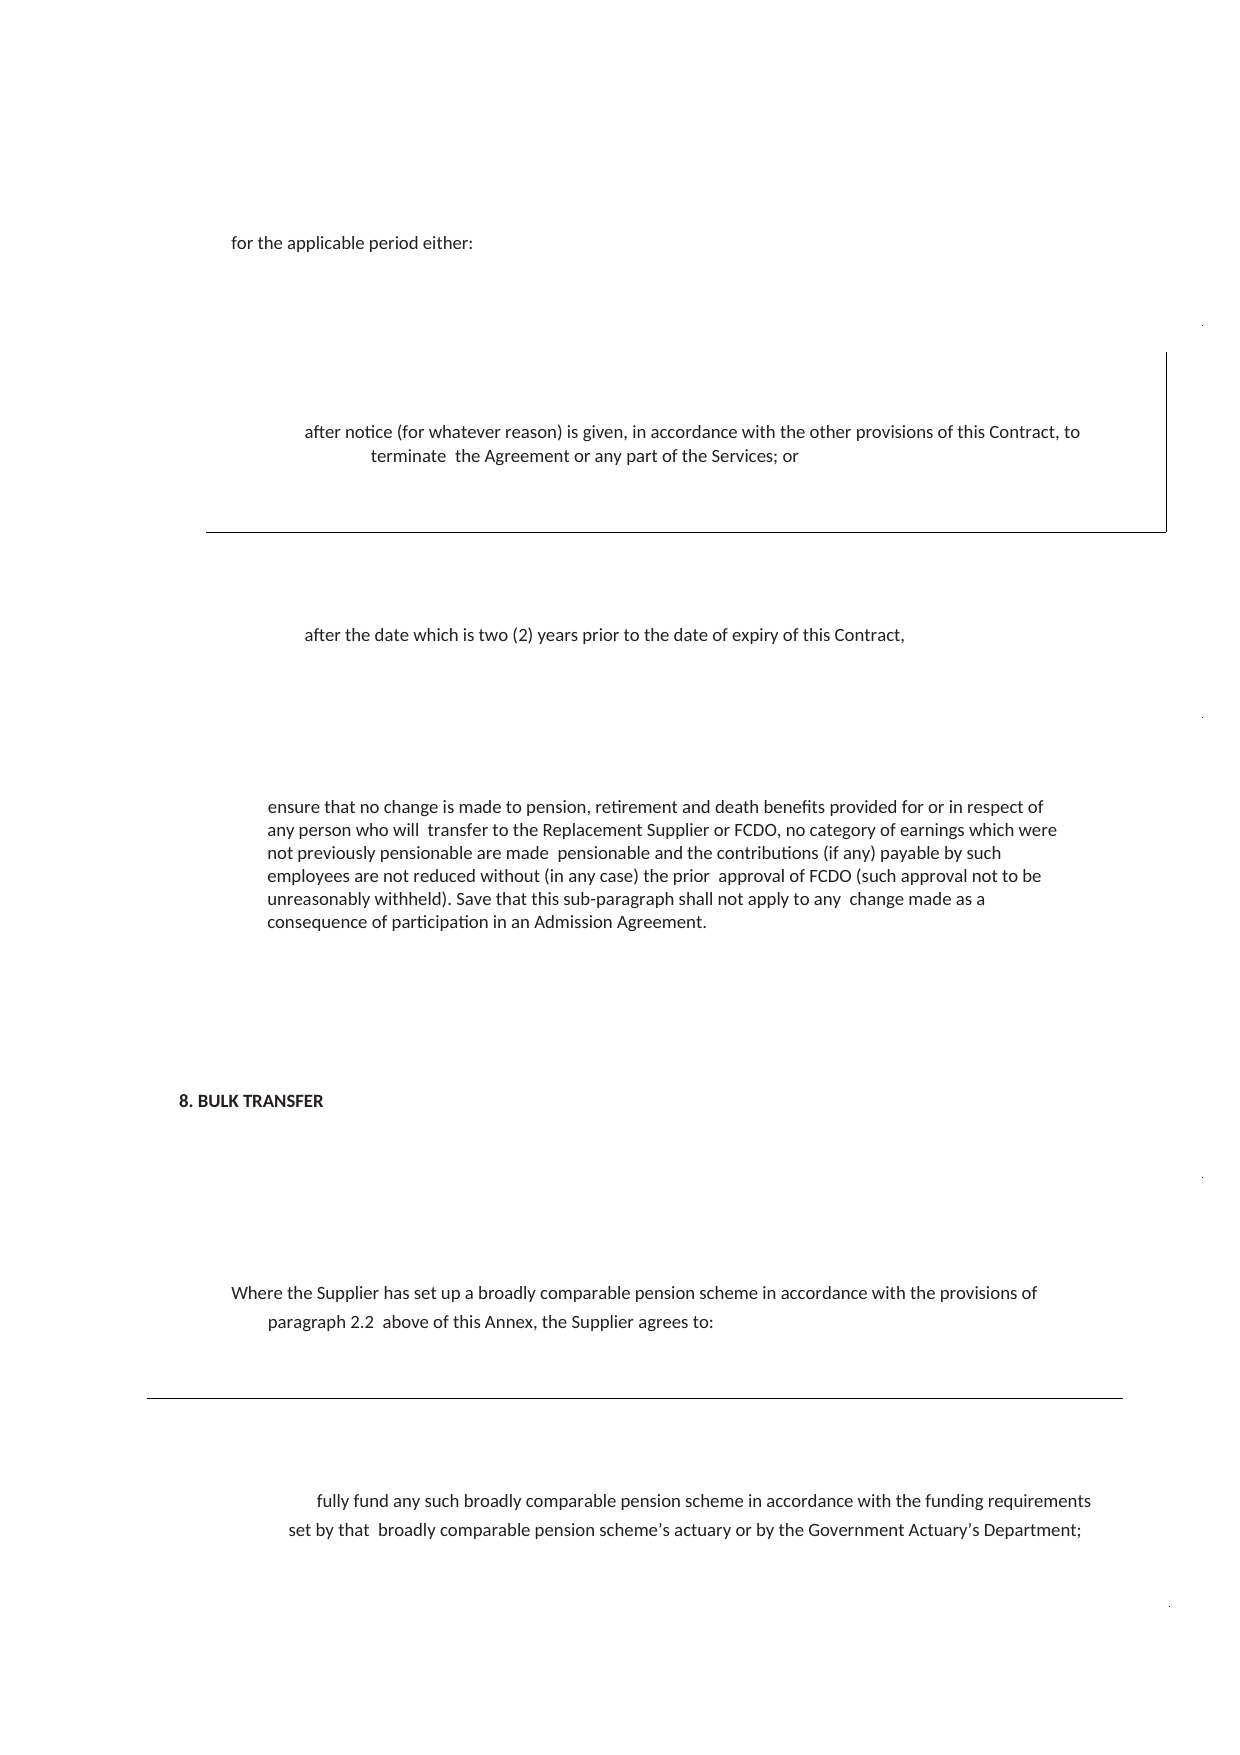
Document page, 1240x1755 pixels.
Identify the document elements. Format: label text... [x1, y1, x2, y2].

text fully fund any such broadly comparable pension scheme in accordance with the funding requirements set by that broadly comparable pension scheme’s actuary or by the Government Actuary’s Department; [206, 1426, 1169, 1606]
text ensure that no change is made to pension, retirement and death benefits provided for or in respect of any person who will transfer to the Replacement Supplier or FCDO, no category of earnings which were not previously pensionable are made pensionable and the contributions (if any) payable by such employees are not reduced without (in any case) the prior approval of FCDO (such approval not to be unreasonably withheld). Save that this sub-paragraph shall not apply to any change made as a consequence of participation in an Admission Agreement. [203, 732, 1138, 998]
text after the date which is two (2) years prior to the date of expiry of this Contract, [206, 560, 1202, 717]
text for the applicable period either: [147, 168, 1202, 325]
text after notice (for whatever reason) is given, in accordance with the other provisions of this Contract, to terminate the Agreement or any part of the Services; or [206, 352, 1165, 531]
text Where the Supplier has set up a broadly comparable pension scheme in accordance with the provisions of paragraph 2.2 above of this Annex, the Supplier agrees to: [147, 1217, 1122, 1397]
text 8. BULK TRANSFER [115, 1025, 1202, 1177]
